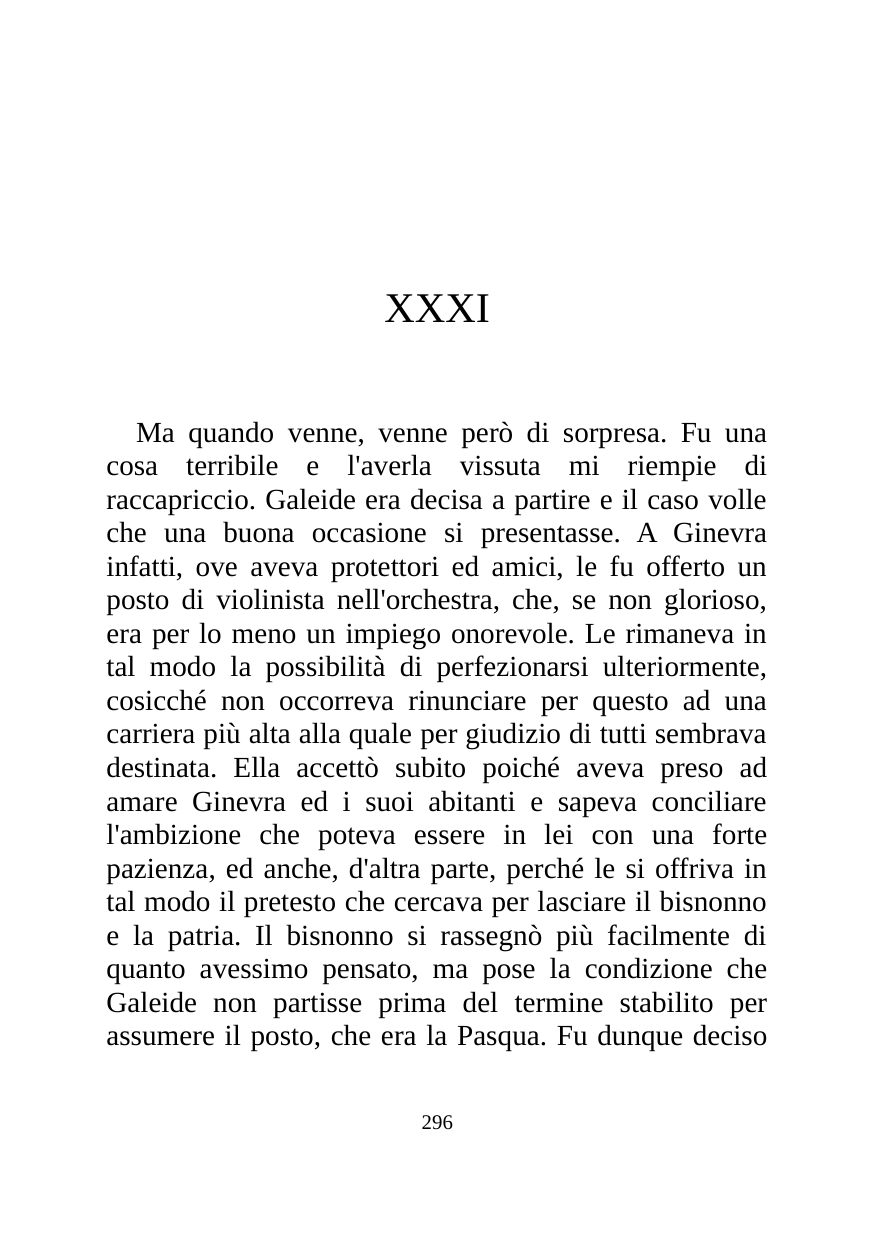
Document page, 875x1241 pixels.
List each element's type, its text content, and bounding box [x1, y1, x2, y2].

text Ma quando venne, venne però di sorpresa. Fu una cosa terribile e l'averla vissuta mi riempie di raccapriccio. Galeide era decisa a partire e il caso volle che una buona occasione si presentasse. A Ginevra infatti, ove aveva protettori ed amici, le fu offerto un posto di violinista nell'orchestra, che, se non glorioso, era per lo meno un impiego onorevole. Le rimaneva in tal modo la possibilità di perfezionarsi ulteriormente, cosicché non occorreva rinunciare per questo ad una carriera più alta alla quale per giudizio di tutti sembrava destinata. Ella accettò subito poiché aveva preso ad amare Ginevra ed i suoi abitanti e sapeva conciliare l'ambizione che poteva essere in lei con una forte pazienza, ed anche, d'altra parte, perché le si offriva in tal modo il pretesto che cercava per lasciare il bisnonno e la patria. Il bisnonno si rassegnò più facilmente di quanto avessimo pensato, ma pose la condizione che Galeide non partisse prima del termine stabilito per assumere il posto, che era la Pasqua. Fu dunque deciso [106, 415, 768, 1052]
subtitle XXXI [106, 283, 768, 332]
